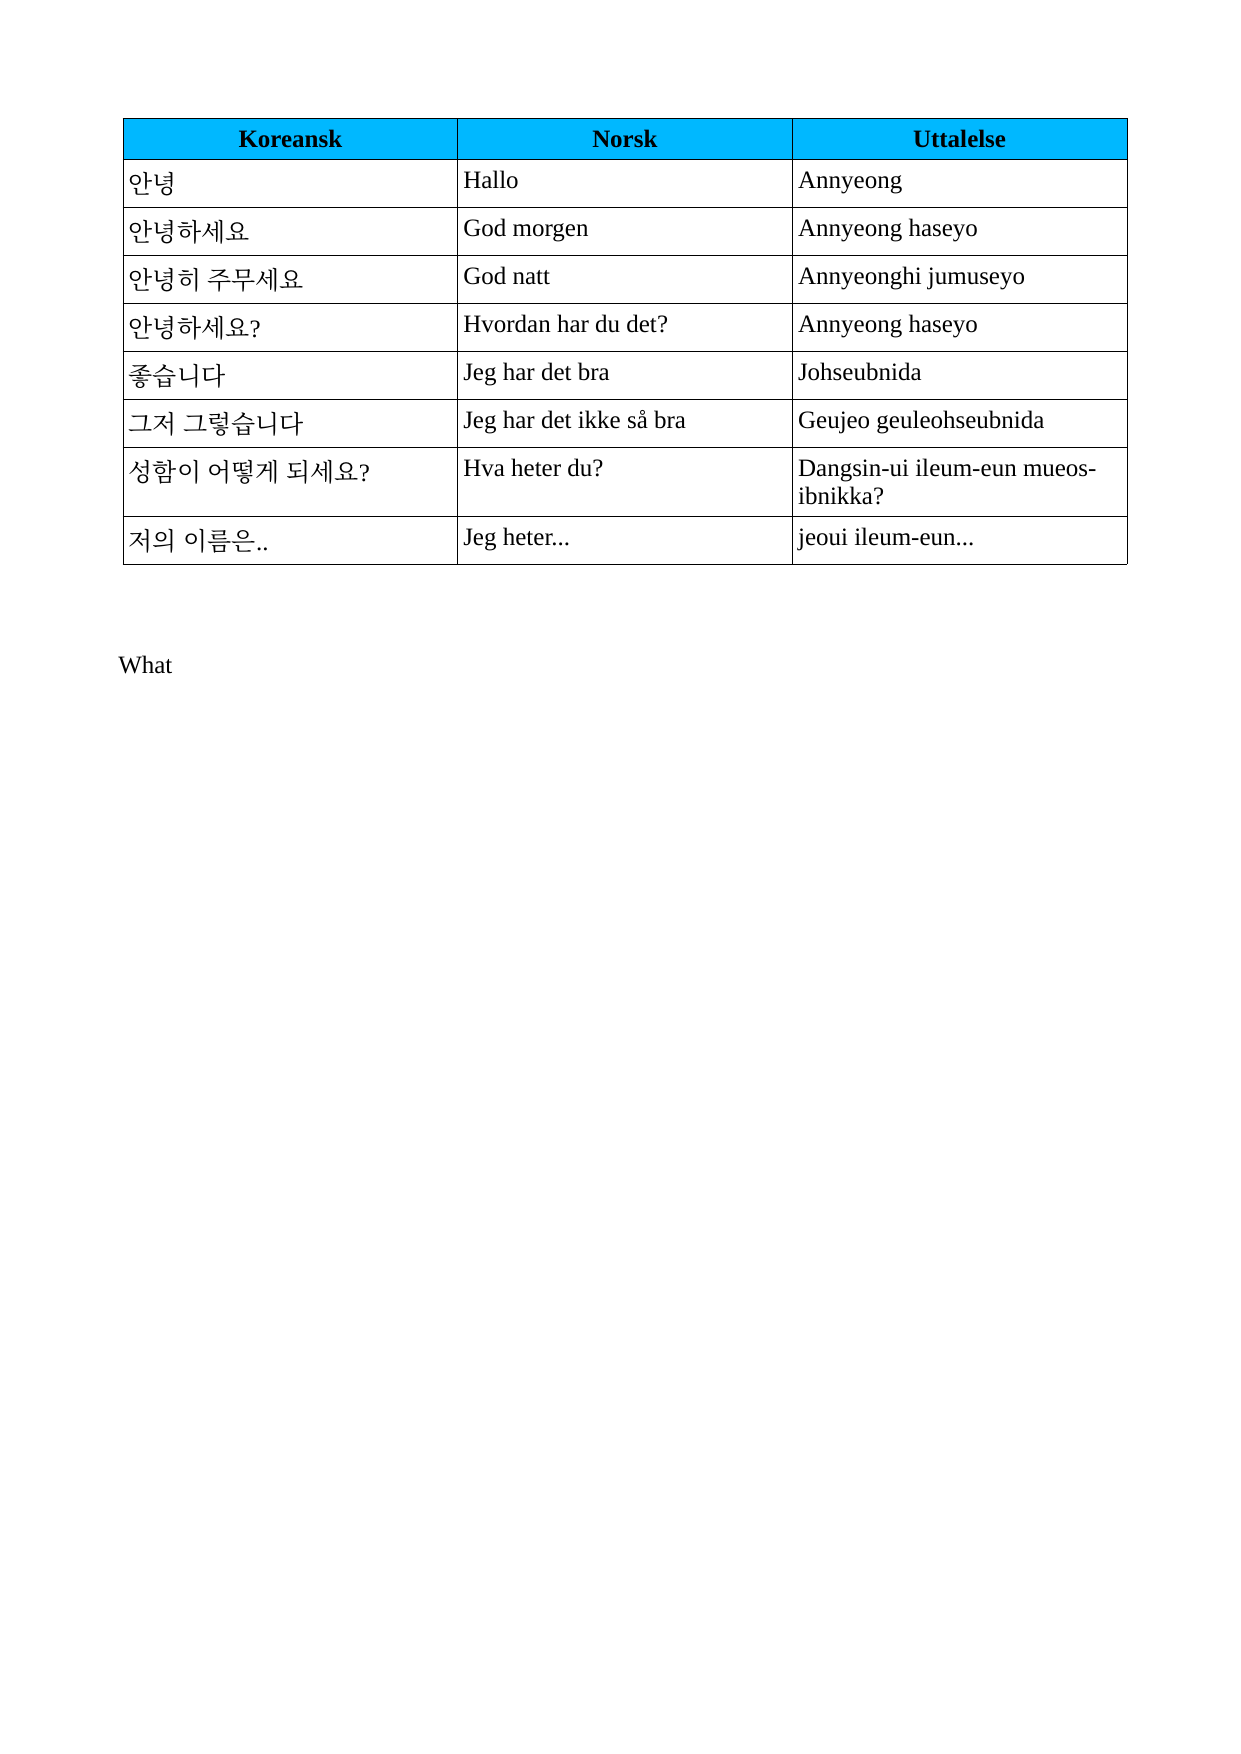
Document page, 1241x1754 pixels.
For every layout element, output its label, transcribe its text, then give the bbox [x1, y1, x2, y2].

table_cell Hvordan har du det? [458, 304, 792, 351]
table_cell 그저 그렇습니다 [124, 400, 457, 446]
table_cell 안녕히 주무세요 [124, 256, 457, 303]
table_header Koreansk [124, 119, 457, 159]
table_cell Jeg heter... [458, 517, 792, 564]
table_cell Geujeo geuleohseubnida [793, 400, 1127, 446]
table_header Uttalelse [793, 119, 1127, 159]
table_cell Annyeong haseyo [793, 304, 1127, 351]
table_cell Annyeong haseyo [793, 208, 1127, 255]
table_cell Dangsin-ui ileum-eun mueos-ibnikka? [793, 448, 1127, 516]
table_cell God morgen [458, 208, 792, 255]
table_cell 성함이 어떻게 되세요? [124, 448, 457, 516]
table_cell Hallo [458, 160, 792, 207]
table_cell Jeg har det ikke så bra [458, 400, 792, 446]
table_cell 안녕하세요 [124, 208, 457, 255]
table_cell God natt [458, 256, 792, 303]
table_cell 저의 이름은.. [124, 517, 457, 564]
table_cell Johseubnida [793, 352, 1127, 398]
table_cell 좋습니다 [124, 352, 457, 398]
table_cell Annyeong [793, 160, 1127, 207]
table_cell Hva heter du? [458, 448, 792, 516]
table_header Norsk [458, 119, 792, 159]
table_cell 안녕 [124, 160, 457, 207]
table_cell 안녕하세요? [124, 304, 457, 351]
text What [118, 651, 1122, 679]
table_cell jeoui ileum-eun... [793, 517, 1127, 564]
table_cell Annyeonghi jumuseyo [793, 256, 1127, 303]
table_cell Jeg har det bra [458, 352, 792, 398]
